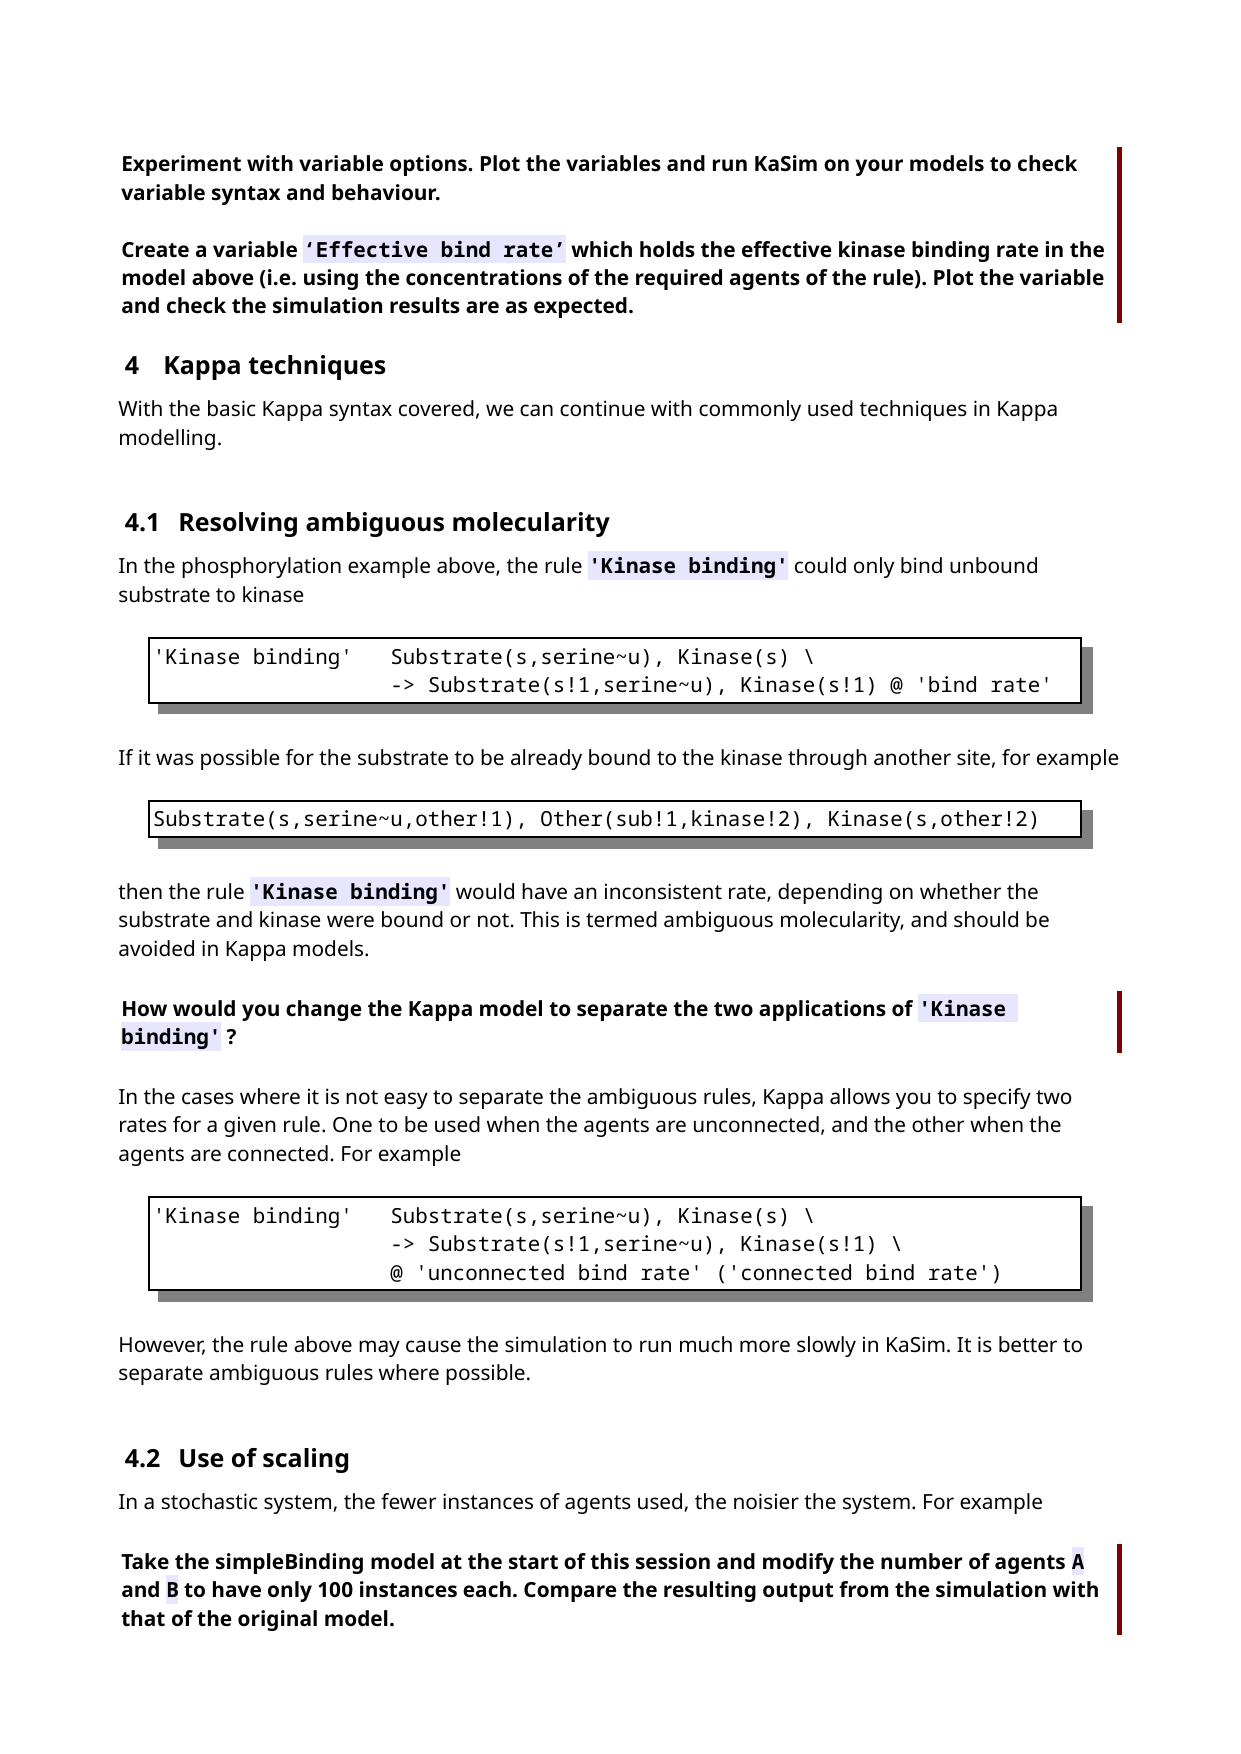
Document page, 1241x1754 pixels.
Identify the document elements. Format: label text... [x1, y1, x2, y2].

text With the basic Kappa syntax covered, we can continue with commonly used techniques in Kappa modelling. [118, 394, 1122, 451]
text In a stochastic system, the fewer instances of agents used, the noisier the system. For example [118, 1487, 1122, 1515]
text 'Kinase binding' Substrate(s,serine~u), Kinase(s) \ [150, 1198, 1080, 1224]
text However, the rule above may cause the simulation to run much more slowly in KaSim. It is better to separate ambiguous rules where possible. [118, 1330, 1122, 1387]
subtitle Use of scaling [118, 1440, 1122, 1474]
text How would you change the Kappa model to separate the two applications of 'Kinase binding' ? [118, 991, 1117, 1053]
text -> Substrate(s!1,serine~u), Kinase(s!1) \ [150, 1224, 1080, 1253]
text In the cases where it is not easy to separate the ambiguous rules, Kappa allows you to specify two rates for a given rule. One to be used when the agents are unconnected, and the other when the agents are connected. For example [118, 1082, 1122, 1167]
text 'Kinase binding' Substrate(s,serine~u), Kinase(s) \ [150, 639, 1080, 665]
text -> Substrate(s!1,serine~u), Kinase(s!1) @ 'bind rate' [150, 665, 1080, 702]
text If it was possible for the substrate to be already bound to the kinase through another site, for example [118, 743, 1122, 771]
text Take the simpleBinding model at the start of this session and modify the number of agents A and B to have only 100 instances each. Compare the resulting output from the simulation with that of the original model. [118, 1544, 1117, 1635]
text @ 'unconnected bind rate' ('connected bind rate') [150, 1253, 1080, 1289]
subtitle Kappa techniques [118, 348, 1122, 382]
subtitle Resolving ambiguous molecularity [118, 505, 1122, 539]
text Experiment with variable options. Plot the variables and run KaSim on your models to check variable syntax and behaviour. [118, 147, 1117, 206]
text Create a variable ‘Effective bind rate’ which holds the effective kinase binding rate in the model above (i.e. using the concentrations of the required agents of the rule). Plot the variable and check the simulation results are as expected. [118, 235, 1117, 323]
text Substrate(s,serine~u,other!1), Other(sub!1,kinase!2), Kinase(s,other!2) [150, 802, 1080, 836]
text In the phosphorylation example above, the rule 'Kinase binding' could only bind unbound substrate to kinase [118, 551, 1122, 608]
text then the rule 'Kinase binding' would have an inconsistent rate, depending on whether the substrate and kinase were bound or not. This is termed ambiguous molecularity, and should be avoided in Kappa models. [118, 877, 1122, 962]
